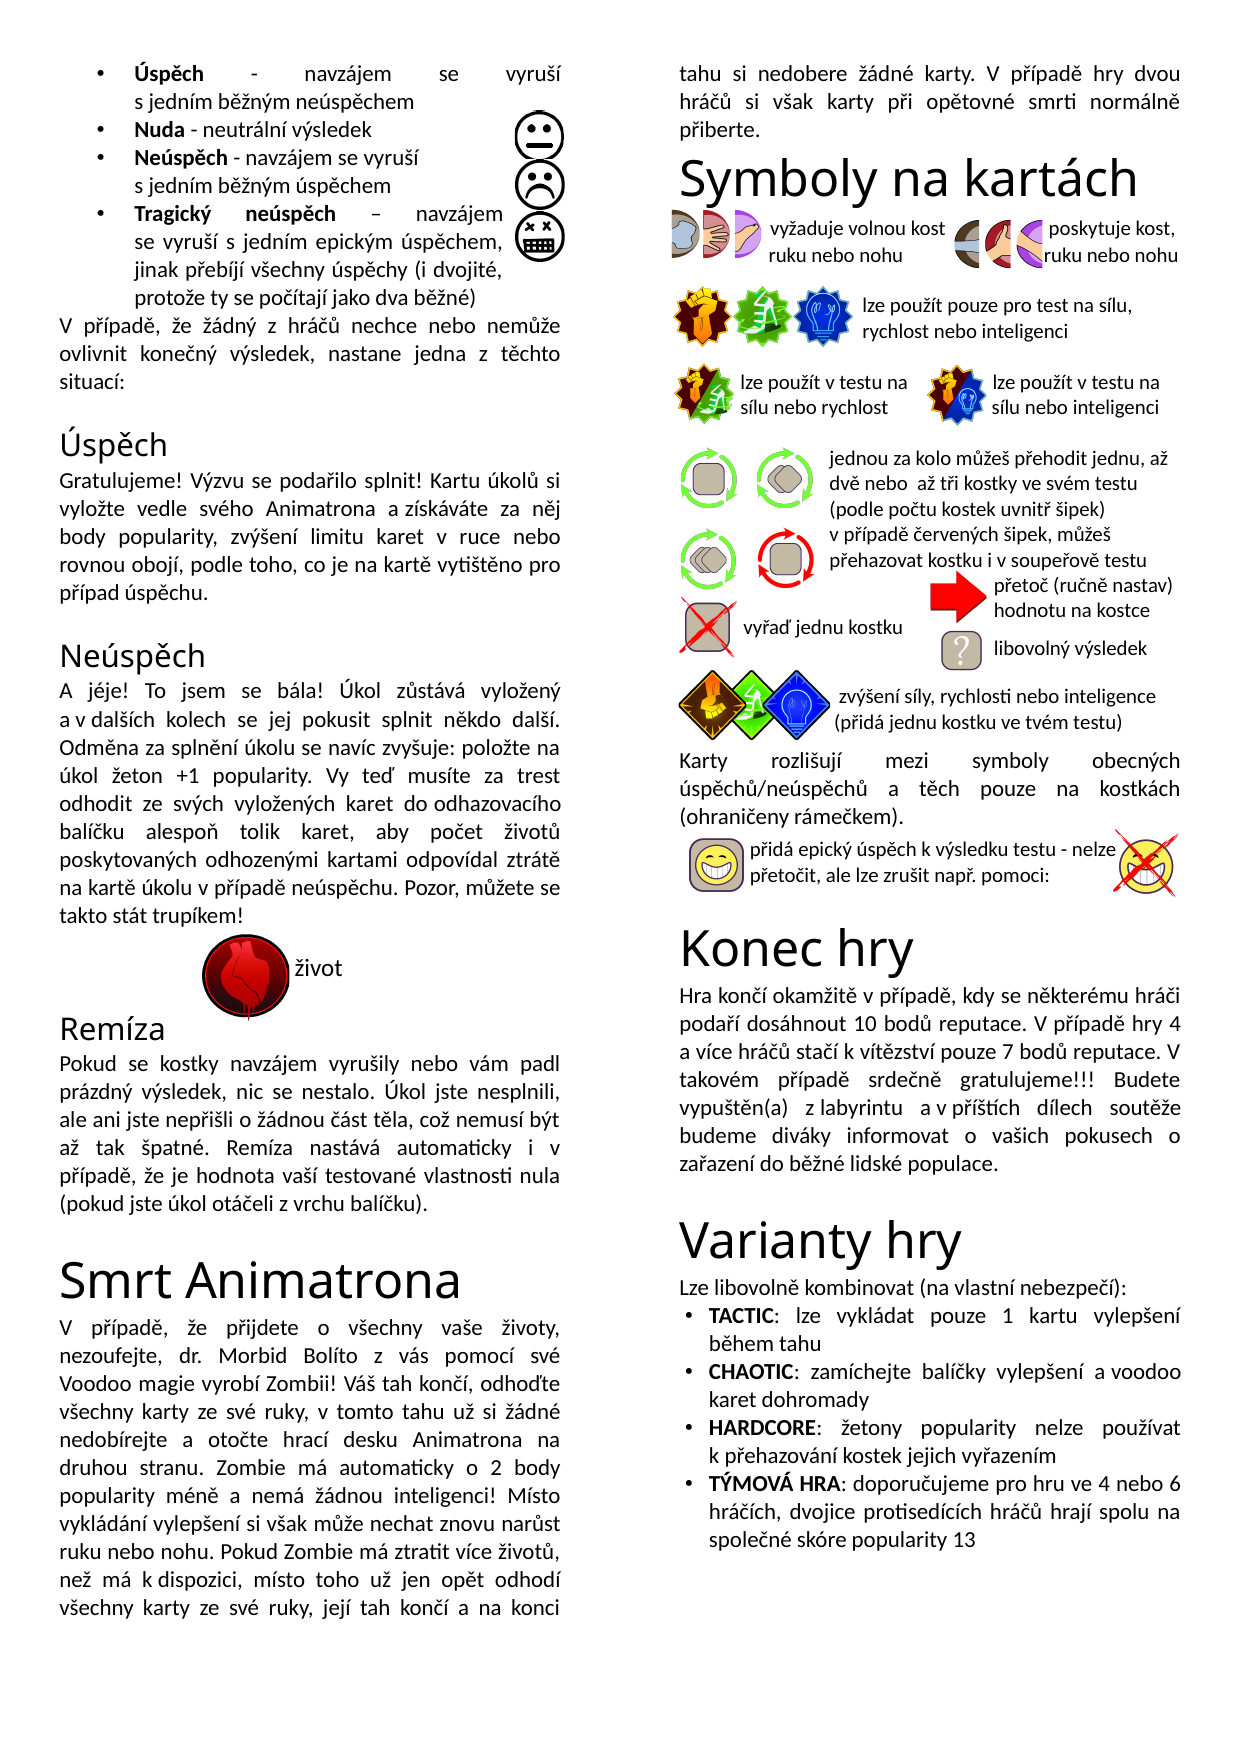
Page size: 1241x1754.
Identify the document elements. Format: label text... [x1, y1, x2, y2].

picture [675, 445, 743, 514]
picture [947, 212, 1043, 276]
table_header [289, 929, 390, 934]
picture [671, 202, 767, 266]
text vyžaduje volnou kost poskytuje kost, [767, 211, 1181, 242]
picture [515, 159, 565, 210]
text A jéje! To jsem se bála! Úkol zůstává vyložený a v dalších kolech se jej pokusit splnit někdo další. Odměna za splnění úkolu se navíc zvyšuje: položte na úkol žeton +1 popularity. Vy teď musíte za trest odhodit ze svých vyložených karet do odhazovacího balíčku alespoň tolik karet, aby počet životů poskytovaných odhozenými kartami odpovídal ztrátě na kartě úkolu v případě neúspěchu. Pozor, můžete se takto stát trupíkem! [59, 677, 561, 929]
text Neúspěch [59, 634, 561, 677]
list CHAOTIC: zamíchejte balíčky vylepšení a voodoo karet dohromady [685, 1357, 1181, 1413]
picture [751, 524, 820, 594]
text Smrt Animatrona [59, 1245, 561, 1313]
list HARDCORE: žetony popularity nelze používat k přehazování kostek jejich vyřazením [685, 1413, 1181, 1469]
text tahu si nedobere žádné karty. V případě hry dvou hráčů si však karty při opětovné smrti normálně přiberte. [679, 59, 1181, 143]
text přidá epický úspěch k výsledku testu - nelze přetočit, ale lze zrušit např. pomoci: [751, 836, 1107, 887]
picture [515, 211, 565, 262]
table_header [59, 929, 129, 1006]
picture [926, 562, 995, 677]
text zvýšení síly, rychlosti nebo inteligence (přidá jednu kostku ve tvém testu) [831, 684, 1181, 734]
list TÝMOVÁ HRA: doporučujeme pro hru ve 4 nebo 6 hráčích, dvojice protisedících hráčů hrají spolu na společné skóre popularity 13 [685, 1469, 1181, 1553]
table_header [437, 929, 561, 1006]
text Úspěch [59, 423, 561, 466]
list Neúspěch - navzájem se vyruší s jedním běžným úspěchem [97, 143, 515, 199]
text Varianty hry [679, 1205, 1181, 1273]
text Remíza [59, 1006, 561, 1049]
text Symboly na kartách [679, 143, 1181, 211]
picture [926, 365, 987, 426]
table_header život [290, 935, 390, 1006]
list Tragický neúspěch – navzájem se vyruší s jedním epickým úspěchem, jinak přebíjí všechny úspěchy (i dvojité, protože ty se počítají jako dva běžné) [97, 199, 561, 311]
picture [682, 831, 751, 900]
text Lze libovolně kombinovat (na vlastní nebezpečí): [679, 1273, 1181, 1301]
text Hra končí okamžitě v případě, kdy se některému hráči podaří dosáhnout 10 bodů reputace. V případě hry 4 a více hráčů stačí k vítězství pouze 7 bodů reputace. V takovém případě srdečně gratulujeme!!! Budete vypuštěn(a) z labyrintu a v příštích dílech soutěže budeme diváky informovat o vašich pokusech o zařazení do běžné lidské populace. [679, 981, 1181, 1177]
list Nuda - neutrální výsledek [97, 115, 514, 143]
text libovolný výsledek [987, 635, 1181, 660]
list Úspěch - navzájem se vyruší s jedním běžným neúspěchem [97, 59, 561, 115]
text přetoč (ručně nastav) hodnotu na kostce [995, 572, 1181, 623]
picture [1107, 826, 1184, 903]
text jednou za kolo můžeš přehodit jednu, až dvě nebo až tři kostky ve svém testu (podle počtu kostek uvnitř šipek) v případě červených šipek, můžeš přehazovat kostku i v soupeřově testu [679, 445, 1181, 572]
text ruku nebo nohu ruku nebo nohu [679, 242, 1181, 293]
table_header [390, 929, 437, 1006]
table_header [129, 929, 206, 934]
picture [202, 934, 290, 1021]
picture [674, 525, 742, 663]
picture [673, 363, 734, 424]
text V případě, že žádný z hráčů nechce nebo nemůže ovlivnit konečný výsledek, nastane jedna z těchto situací: [59, 311, 561, 395]
text [742, 635, 936, 660]
text Gratulujeme! Výzvu se podařilo splnit! Kartu úkolů si vyložte vedle svého Animatrona a získáváte za něj body popularity, zvýšení limitu karet v ruce nebo rovnou obojí, podle toho, co je na kartě vytištěno pro případ úspěchu. [59, 466, 561, 606]
list TACTIC: lze vykládat pouze 1 kartu vylepšení během tahu [685, 1301, 1181, 1357]
text Konec hry [679, 913, 1181, 981]
text [742, 572, 926, 623]
text V případě, že přijdete o všechny vaše životy, nezoufejte, dr. Morbid Bolíto z vás pomocí své Voodoo magie vyrobí Zombii! Váš tah končí, odhoďte všechny karty ze své ruky, v tomto tahu už si žádné nedobírejte a otočte hrací desku Animatrona na druhou stranu. Zombie má automaticky o 2 body popularity méně a nemá žádnou inteligenci! Místo vykládání vylepšení si však může nechat znovu narůst ruku nebo nohu. Pokud Zombie má ztratit více životů, než má k dispozici, místo toho už jen opět odhodí všechny karty ze své ruky, její tah končí a na konci [59, 1313, 561, 1622]
picture [672, 286, 854, 347]
table_header [206, 929, 289, 934]
picture [678, 670, 831, 740]
text lze použít pouze pro test na sílu, rychlost nebo inteligenci [679, 293, 1181, 369]
text Pokud se kostky navzájem vyrušily nebo vám padl prázdný výsledek, nic se nestalo. Úkol jste nesplnili, ale ani jste nepřišli o žádnou část těla, což nemusí být až tak špatné. Remíza nastává automaticky i v případě, že je hodnota vaší testované vlastnosti nula (pokud jste úkol otáčeli z vrchu balíčku). [59, 1049, 561, 1217]
picture [750, 444, 819, 514]
table_header [129, 935, 202, 1006]
text Karty rozlišují mezi symboly obecných úspěchů/neúspěchů a těch pouze na kostkách (ohraničeny rámečkem). [679, 746, 1181, 830]
text lze použít v testu na lze použít v testu na sílu nebo rychlost sílu nebo inteligenci [679, 369, 1181, 445]
